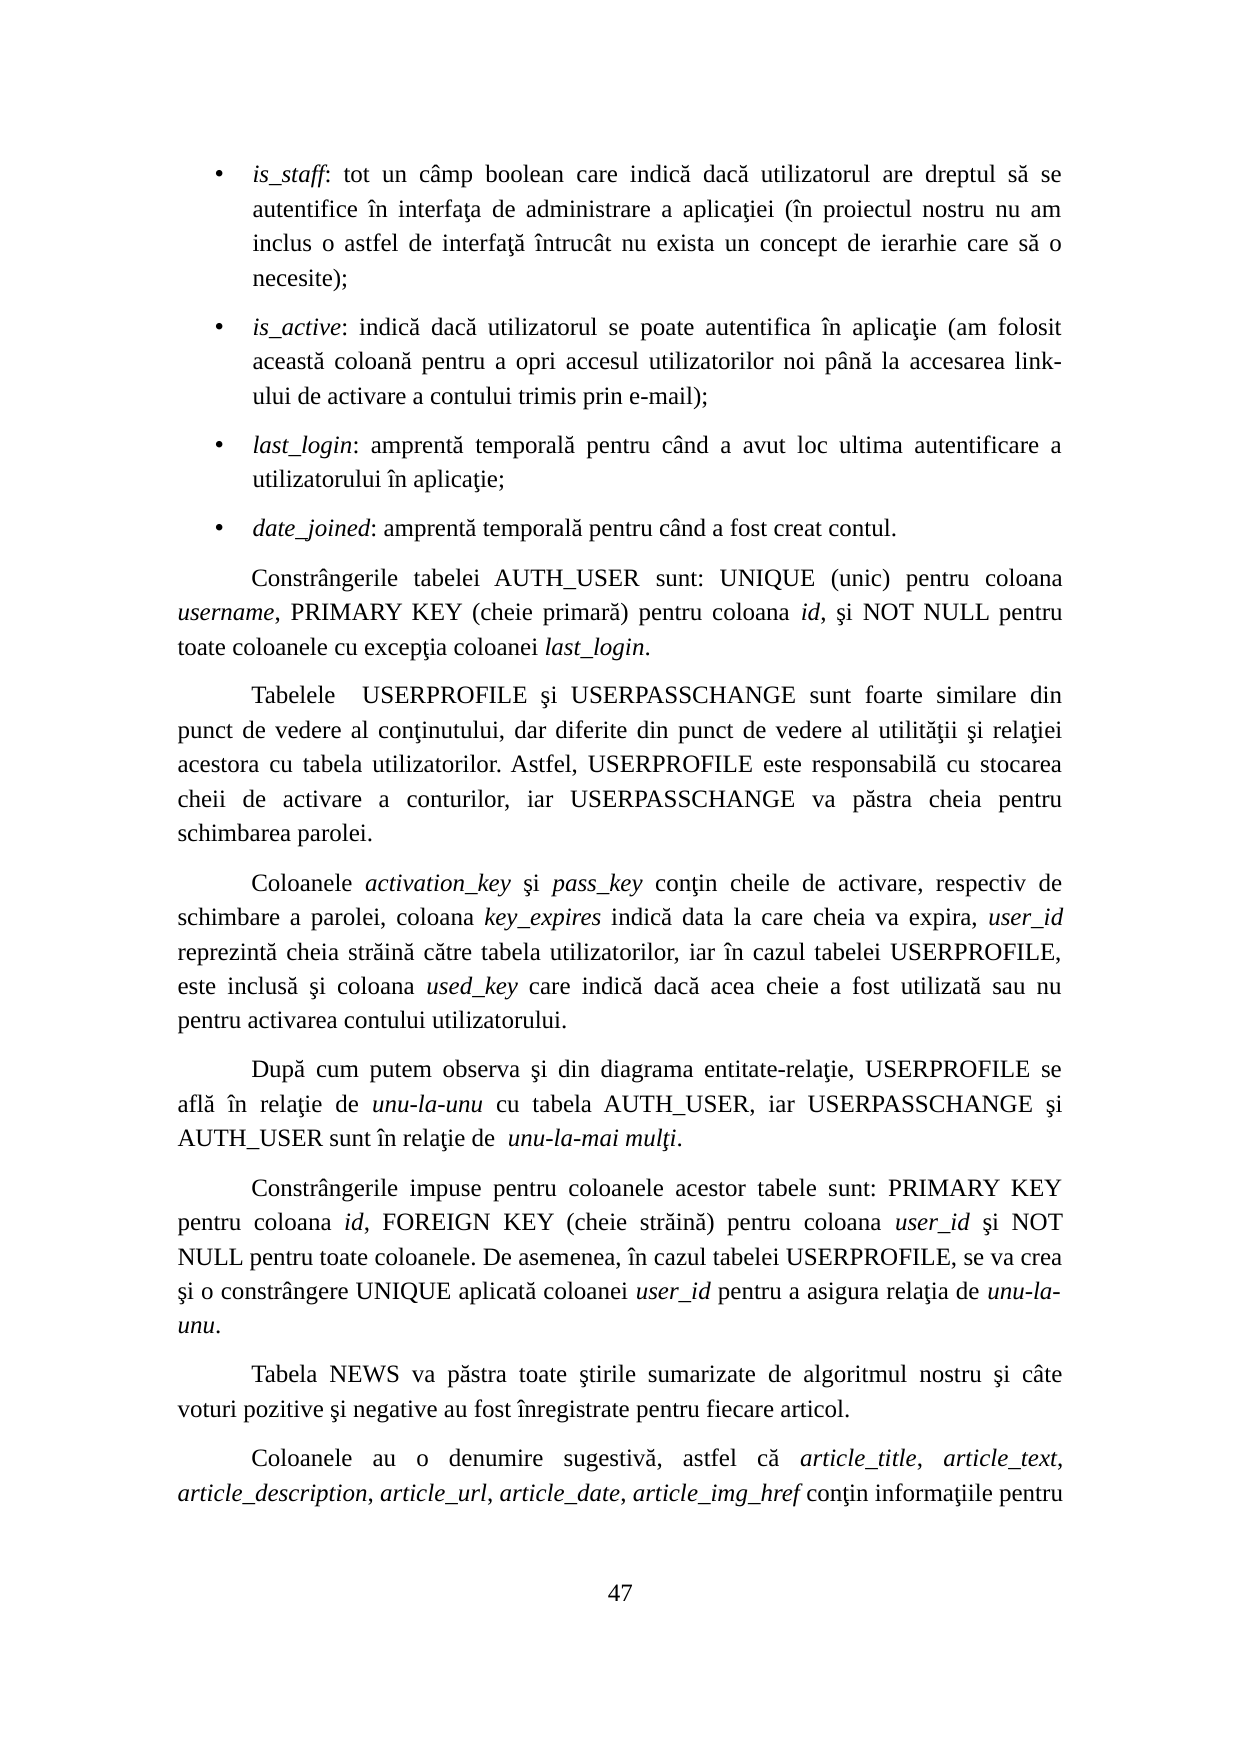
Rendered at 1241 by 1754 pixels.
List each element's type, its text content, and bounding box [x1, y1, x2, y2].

text Constrângerile impuse pentru coloanele acestor tabele sunt: PRIMARY KEY pentru coloana id, FOREIGN KEY (cheie străină) pentru coloana user_id şi NOT NULL pentru toate coloanele. De asemenea, în cazul tabelei USERPROFILE, se va crea şi o constrângere UNIQUE aplicată coloanei user_id pentru a asigura relaţia de unu-la-unu. [177, 1173, 1063, 1339]
list is_staff: tot un câmp boolean care indică dacă utilizatorul are dreptul să se autentifice în interfaţa de administrare a aplicaţiei (în proiectul nostru nu am inclus o astfel de interfaţă întrucât nu exista un concept de ierarhie care să o necesite); [215, 159, 1063, 292]
text Tabelele USERPROFILE şi USERPASSCHANGE sunt foarte similare din punct de vedere al conţinutului, dar diferite din punct de vedere al utilităţii şi relaţiei acestora cu tabela utilizatorilor. Astfel, USERPROFILE este responsabilă cu stocarea cheii de activare a conturilor, iar USERPASSCHANGE va păstra cheia pentru schimbarea parolei. [177, 681, 1063, 847]
text Constrângerile tabelei AUTH_USER sunt: UNIQUE (unic) pentru coloana username, PRIMARY KEY (cheie primară) pentru coloana id, şi NOT NULL pentru toate coloanele cu excepţia coloanei last_login. [177, 563, 1063, 660]
text Coloanele au o denumire sugestivă, astfel că article_title, article_text, article_description, article_url, article_date, article_img_href conţin informaţiile pentru [177, 1443, 1063, 1506]
text Coloanele activation_key şi pass_key conţin cheile de activare, respectiv de schimbare a parolei, coloana key_expires indică data la care cheia va expira, user_id reprezintă cheia străină către tabela utilizatorilor, iar în cazul tabelei USERPROFILE, este inclusă şi coloana used_key care indică dacă acea cheie a fost utilizată sau nu pentru activarea contului utilizatorului. [177, 868, 1063, 1034]
list is_active: indică dacă utilizatorul se poate autentifica în aplicaţie (am folosit această coloană pentru a opri accesul utilizatorilor noi până la accesarea link-ului de activare a contului trimis prin e-mail); [215, 312, 1063, 410]
list date_joined: amprentă temporală pentru când a fost creat contul. [215, 513, 1063, 542]
text Tabela NEWS va păstra toate ştirile sumarizate de algoritmul nostru şi câte voturi pozitive şi negative au fost înregistrate pentru fiecare articol. [177, 1359, 1063, 1423]
list last_login: amprentă temporală pentru când a avut loc ultima autentificare a utilizatorului în aplicaţie; [215, 430, 1063, 493]
text După cum putem observa şi din diagrama entitate-relaţie, USERPROFILE se află în relaţie de unu-la-unu cu tabela AUTH_USER, iar USERPASSCHANGE şi AUTH_USER sunt în relaţie de unu-la-mai mulţi. [177, 1054, 1063, 1152]
